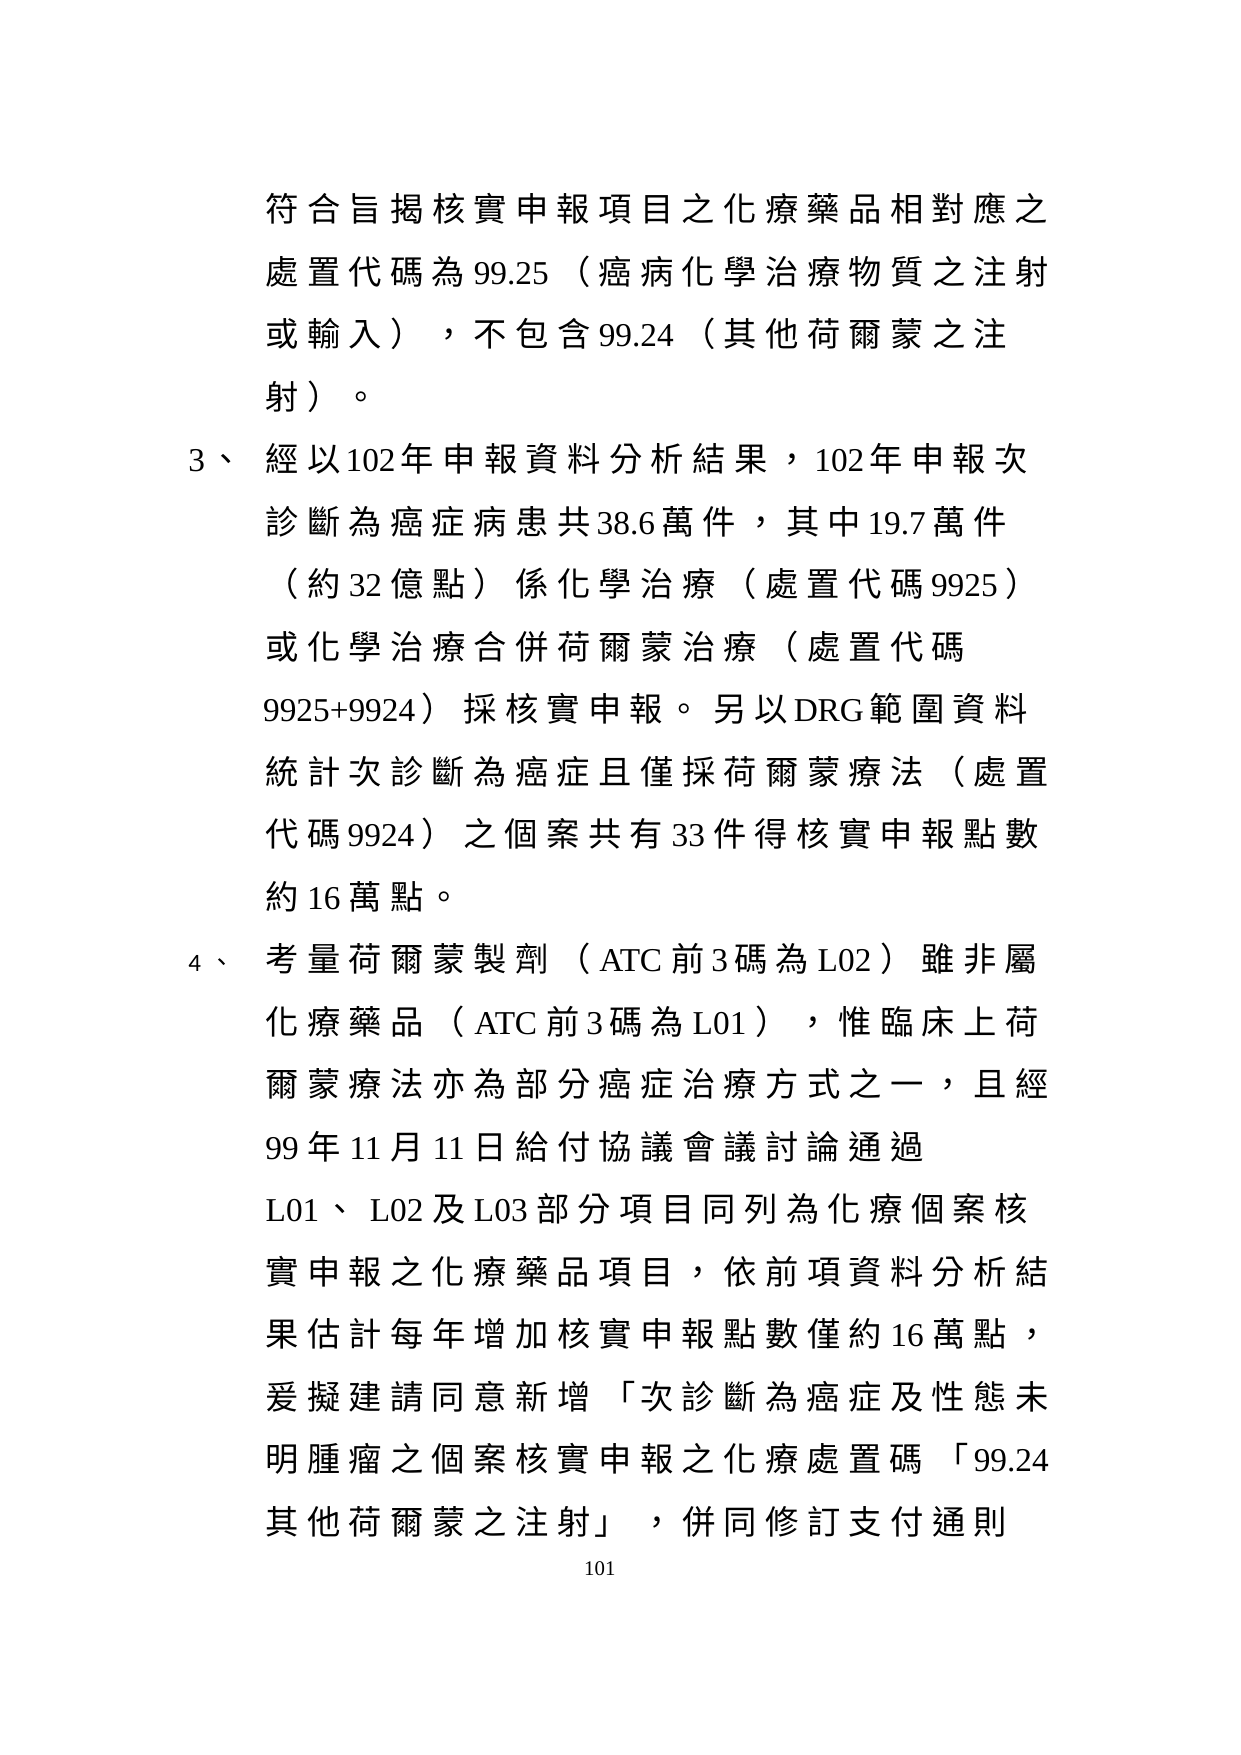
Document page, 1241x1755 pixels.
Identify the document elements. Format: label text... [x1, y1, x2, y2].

list 符合旨揭核實申報項目之化療藥品相對應之處置代碼為99.25（癌病化學治療物質之注射或輸入），不包含99.24（其他荷爾蒙之注射）。 [180, 165, 1063, 415]
list 經以102年申報資料分析結果，102年申報次診斷為癌症病患共38.6萬件，其中19.7萬件（約32億點）係化學治療（處置代碼9925）或化學治療合併荷爾蒙治療（處置代碼9925+9924）採核實申報。另以DRG範圍資料統計次診斷為癌症且僅採荷爾蒙療法（處置代碼9924）之個案共有33件得核實申報點數約16萬點。 [180, 415, 1063, 915]
list 考量荷爾蒙製劑（ATC前3碼為L02）雖非屬化療藥品（ATC前3碼為L01），惟臨床上荷爾蒙療法亦為部分癌症治療方式之一，且經99年11月11日給付協議會議討論通過L01、L02及L03部分項目同列為化療個案核實申報之化療藥品項目，依前項資料分析結果估計每年增加核實申報點數僅約16萬點，爰擬建請同意新增「次診斷為癌症及性態未明腫瘤之個案核實申報之化療處置碼「99.24其他荷爾蒙之注射」，併同修訂支付通則 [180, 915, 1063, 1540]
